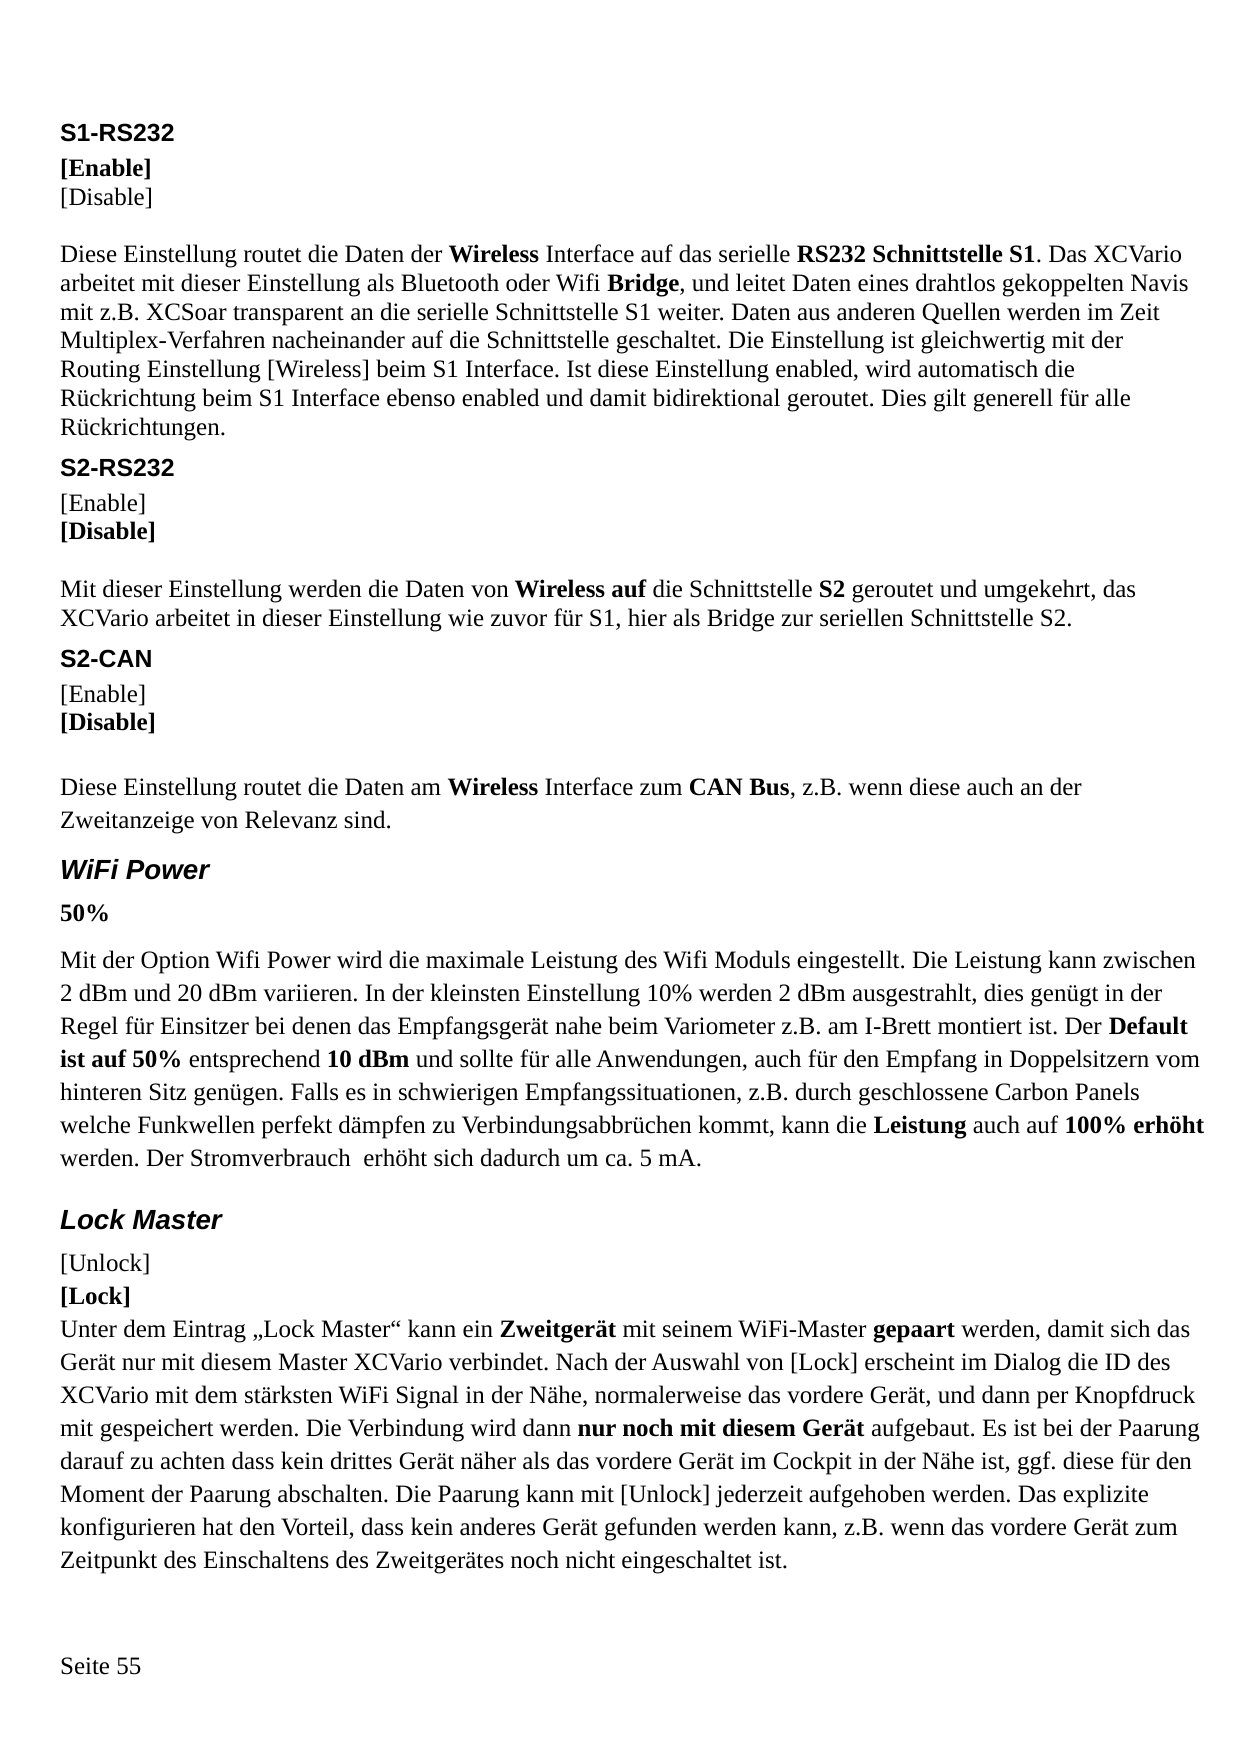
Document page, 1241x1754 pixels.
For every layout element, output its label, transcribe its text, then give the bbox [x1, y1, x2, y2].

subtitle S1-RS232 [60, 118, 1207, 147]
subtitle S2-CAN [60, 644, 1207, 672]
text Diese Einstellung routet die Daten der Wireless Interface auf das serielle RS232 Schnittstelle S1. Das XCVario arbeitet mit dieser Einstellung als Bluetooth oder Wifi Bridge, und leitet Daten eines drahtlos gekoppelten Navis mit z.B. XCSoar transparent an die serielle Schnittstelle S1 weiter. Daten aus anderen Quellen werden im Zeit Multiplex-Verfahren nacheinander auf die Schnittstelle geschaltet. Die Einstellung ist gleichwertig mit der Routing Einstellung [Wireless] beim S1 Interface. Ist diese Einstellung enabled, wird automatisch die Rückrichtung beim S1 Interface ebenso enabled und damit bidirektional geroutet. Dies gilt generell für alle Rückrichtungen. [60, 239, 1207, 440]
text Diese Einstellung routet die Daten am Wireless Interface zum CAN Bus, z.B. wenn diese auch an der Zweitanzeige von Relevanz sind. [60, 772, 1207, 834]
text [Disable] [60, 516, 1207, 545]
text [Enable] [60, 679, 1207, 707]
text 50% [60, 898, 1207, 926]
text [Lock] [60, 1281, 1207, 1309]
text Mit der Option Wifi Power wird die maximale Leistung des Wifi Moduls eingestellt. Die Leistung kann zwischen 2 dBm und 20 dBm variieren. In der kleinsten Einstellung 10% werden 2 dBm ausgestrahlt, dies genügt in der Regel für Einsitzer bei denen das Empfangsgerät nahe beim Variometer z.B. am I-Brett montiert ist. Der Default ist auf 50% entsprechend 10 dBm und sollte für alle Anwendungen, auch für den Empfang in Doppelsitzern vom hinteren Sitz genügen. Falls es in schwierigen Empfangssituationen, z.B. durch geschlossene Carbon Panels welche Funkwellen perfekt dämpfen zu Verbindungsabbrüchen kommt, kann die Leistung auch auf 100% erhöht werden. Der Stromverbrauch erhöht sich dadurch um ca. 5 mA. [60, 945, 1207, 1172]
text [Unlock] [60, 1248, 1207, 1277]
subtitle WiFi Power [60, 853, 1207, 885]
text [Enable] [60, 153, 1207, 182]
subtitle Lock Master [60, 1203, 1207, 1235]
text [Enable] [60, 488, 1207, 516]
text Mit dieser Einstellung werden die Daten von Wireless auf die Schnittstelle S2 geroutet und umgekehrt, das XCVario arbeitet in dieser Einstellung wie zuvor für S1, hier als Bridge zur seriellen Schnittstelle S2. [60, 574, 1207, 631]
text [Disable] [60, 707, 1207, 736]
text [Disable] [60, 182, 1207, 210]
subtitle S2-RS232 [60, 453, 1207, 481]
text Unter dem Eintrag „Lock Master“ kann ein Zweitgerät mit seinem WiFi-Master gepaart werden, damit sich das Gerät nur mit diesem Master XCVario verbindet. Nach der Auswahl von [Lock] erscheint im Dialog die ID des XCVario mit dem stärksten WiFi Signal in der Nähe, normalerweise das vordere Gerät, und dann per Knopfdruck mit gespeichert werden. Die Verbindung wird dann nur noch mit diesem Gerät aufgebaut. Es ist bei der Paarung darauf zu achten dass kein drittes Gerät näher als das vordere Gerät im Cockpit in der Nähe ist, ggf. diese für den Moment der Paarung abschalten. Die Paarung kann mit [Unlock] jederzeit aufgehoben werden. Das explizite konfigurieren hat den Vorteil, dass kein anderes Gerät gefunden werden kann, z.B. wenn das vordere Gerät zum Zeitpunkt des Einschaltens des Zweitgerätes noch nicht eingeschaltet ist. [60, 1314, 1207, 1574]
